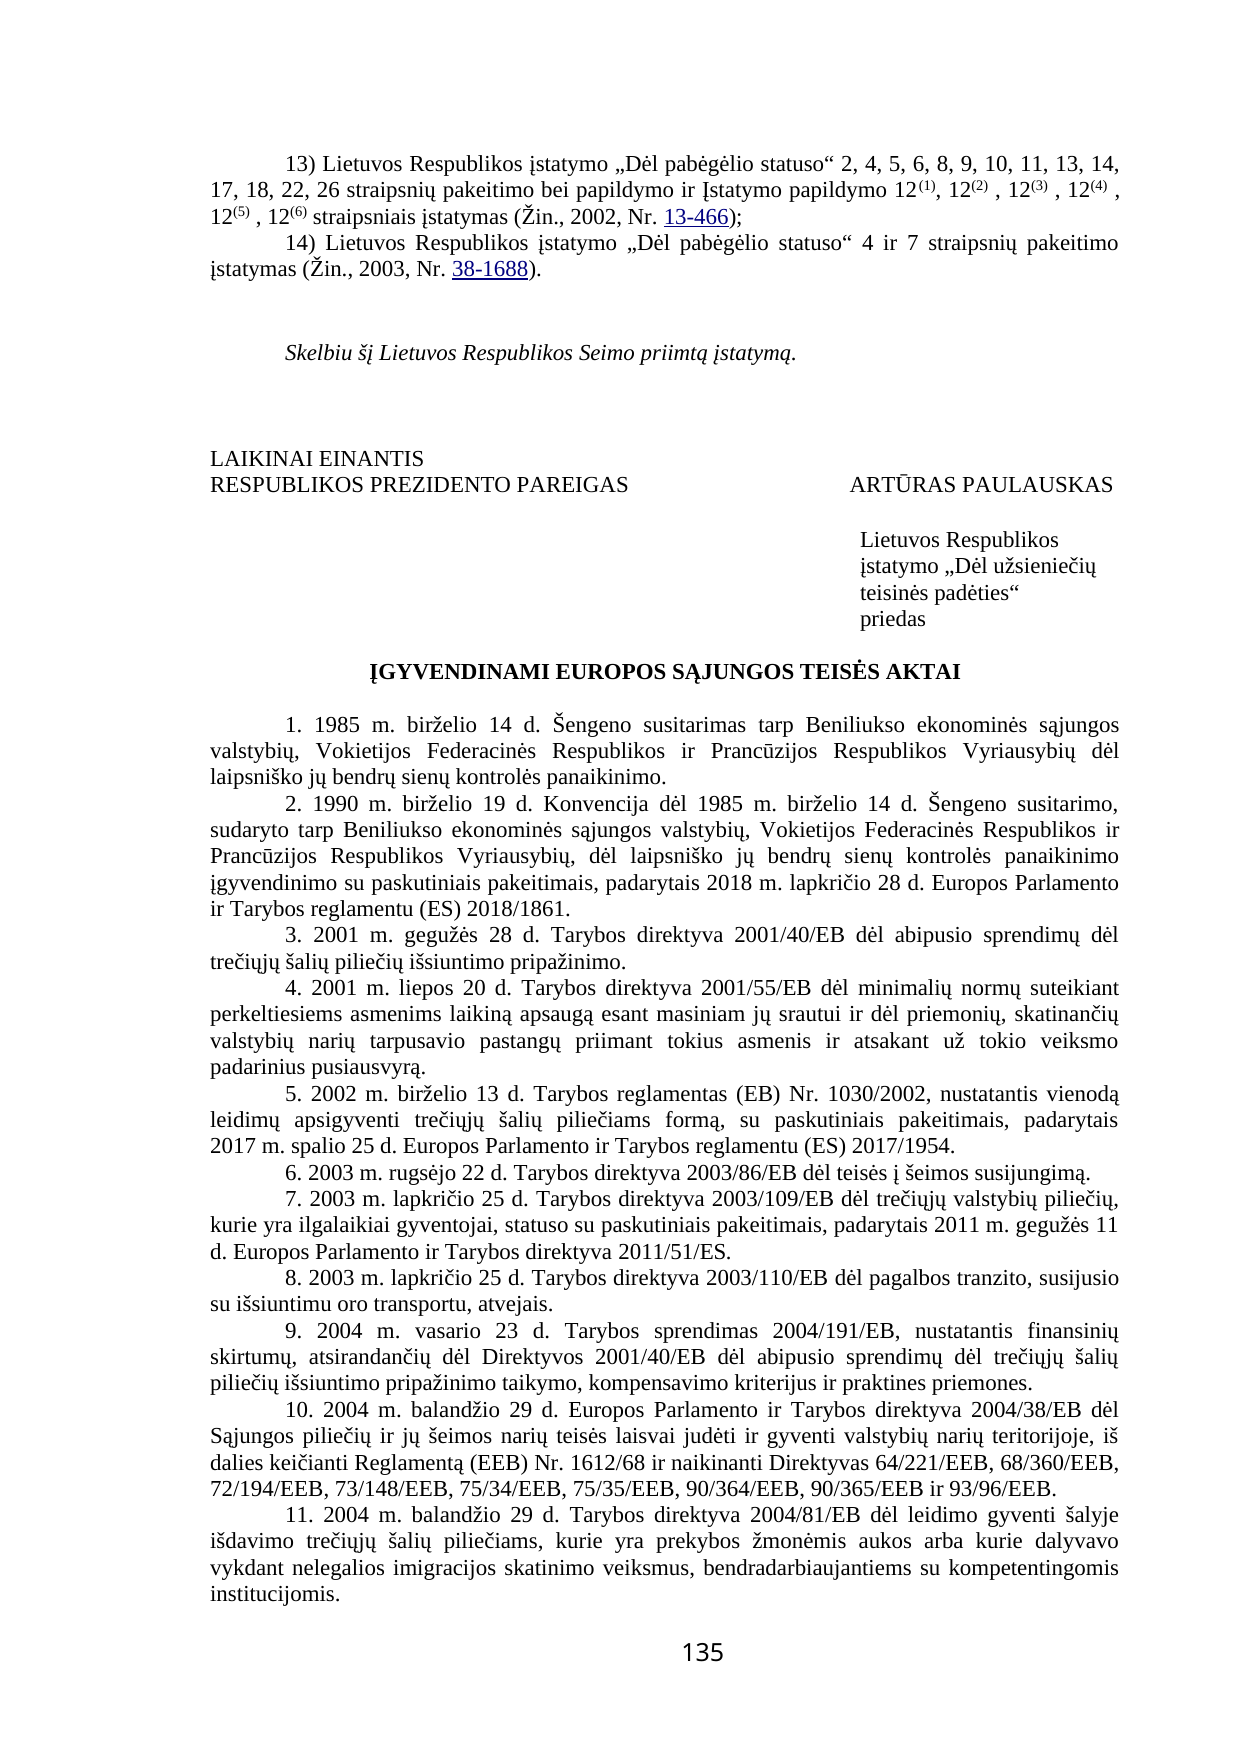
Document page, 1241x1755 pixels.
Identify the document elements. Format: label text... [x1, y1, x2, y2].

text įstatymo „Dėl užsieniečių [860, 552, 1120, 579]
text 7. 2003 m. lapkričio 25 d. Tarybos direktyva 2003/109/EB dėl trečiųjų valstybių piliečių, kurie yra ilgalaikiai gyventojai, statuso su paskutiniais pakeitimais, padarytais 2011 m. gegužės 11 d. Europos Parlamento ir Tarybos direktyva 2011/51/ES. [210, 1185, 1120, 1264]
text ĮGYVENDINAMI EUROPOS SĄJUNGOS TEISĖS AKTAI [210, 658, 1120, 684]
text 1. 1985 m. birželio 14 d. Šengeno susitarimas tarp Beniliukso ekonominės sąjungos valstybių, Vokietijos Federacinės Respublikos ir Prancūzijos Respublikos Vyriausybių dėl laipsniško jų bendrų sienų kontrolės panaikinimo. [210, 711, 1120, 790]
text teisinės padėties“ [860, 579, 1120, 605]
text 6. 2003 m. rugsėjo 22 d. Tarybos direktyva 2003/86/EB dėl teisės į šeimos susijungimą. [210, 1159, 1120, 1185]
text 3. 2001 m. gegužės 28 d. Tarybos direktyva 2001/40/EB dėl abipusio sprendimų dėl trečiųjų šalių piliečių išsiuntimo pripažinimo. [210, 921, 1120, 974]
text Lietuvos Respublikos [860, 526, 1120, 552]
text 11. 2004 m. balandžio 29 d. Tarybos direktyva 2004/81/EB dėl leidimo gyventi šalyje išdavimo trečiųjų šalių piliečiams, kurie yra prekybos žmonėmis aukos arba kurie dalyvavo vykdant nelegalios imigracijos skatinimo veiksmus, bendradarbiaujantiems su kompetentingomis institucijomis. [210, 1501, 1120, 1607]
text 13) Lietuvos Respublikos įstatymo „Dėl pabėgėlio statuso“ 2, 4, 5, 6, 8, 9, 10, 11, 13, 14, 17, 18, 22, 26 straipsnių pakeitimo bei papildymo ir Įstatymo papildymo 12(1), 12(2) , 12(3) , 12(4) , 12(5) , 12(6) straipsniais įstatymas (Žin., 2002, Nr. 13-466); [210, 150, 1120, 229]
text LAIKINAI EINANTIS [210, 445, 1120, 471]
text 5. 2002 m. birželio 13 d. Tarybos reglamentas (EB) Nr. 1030/2002, nustatantis vienodą leidimų apsigyventi trečiųjų šalių piliečiams formą, su paskutiniais pakeitimais, padarytais 2017 m. spalio 25 d. Europos Parlamento ir Tarybos reglamentu (ES) 2017/1954. [210, 1079, 1120, 1159]
text Skelbiu šį Lietuvos Respublikos Seimo priimtą įstatymą. [210, 339, 1120, 366]
text 14) Lietuvos Respublikos įstatymo „Dėl pabėgėlio statuso“ 4 ir 7 straipsnių pakeitimo įstatymas (Žin., 2003, Nr. 38-1688). [210, 229, 1120, 282]
text 4. 2001 m. liepos 20 d. Tarybos direktyva 2001/55/EB dėl minimalių normų suteikiant perkeltiesiems asmenims laikiną apsaugą esant masiniam jų srautui ir dėl priemonių, skatinančių valstybių narių tarpusavio pastangų priimant tokius asmenis ir atsakant už tokio veiksmo padarinius pusiausvyrą. [210, 974, 1120, 1079]
text RESPUBLIKOS PREZIDENTO PAREIGAS ARTŪRAS PAULAUSKAS [210, 471, 1120, 497]
text 10. 2004 m. balandžio 29 d. Europos Parlamento ir Tarybos direktyva 2004/38/EB dėl Sąjungos piliečių ir jų šeimos narių teisės laisvai judėti ir gyventi valstybių narių teritorijoje, iš dalies keičianti Reglamentą (EEB) Nr. 1612/68 ir naikinanti Direktyvas 64/221/EEB, 68/360/EEB, 72/194/EEB, 73/148/EEB, 75/34/EEB, 75/35/EEB, 90/364/EEB, 90/365/EEB ir 93/96/EEB. [210, 1396, 1120, 1501]
text priedas [860, 605, 1120, 632]
text 9. 2004 m. vasario 23 d. Tarybos sprendimas 2004/191/EB, nustatantis finansinių skirtumų, atsirandančių dėl Direktyvos 2001/40/EB dėl abipusio sprendimų dėl trečiųjų šalių piliečių išsiuntimo pripažinimo taikymo, kompensavimo kriterijus ir praktines priemones. [210, 1317, 1120, 1396]
text 8. 2003 m. lapkričio 25 d. Tarybos direktyva 2003/110/EB dėl pagalbos tranzito, susijusio su išsiuntimu oro transportu, atvejais. [210, 1264, 1120, 1317]
text 2. 1990 m. birželio 19 d. Konvencija dėl 1985 m. birželio 14 d. Šengeno susitarimo, sudaryto tarp Beniliukso ekonominės sąjungos valstybių, Vokietijos Federacinės Respublikos ir Prancūzijos Respublikos Vyriausybių, dėl laipsniško jų bendrų sienų kontrolės panaikinimo įgyvendinimo su paskutiniais pakeitimais, padarytais 2018 m. lapkričio 28 d. Europos Parlamento ir Tarybos reglamentu (ES) 2018/1861. [210, 790, 1120, 921]
